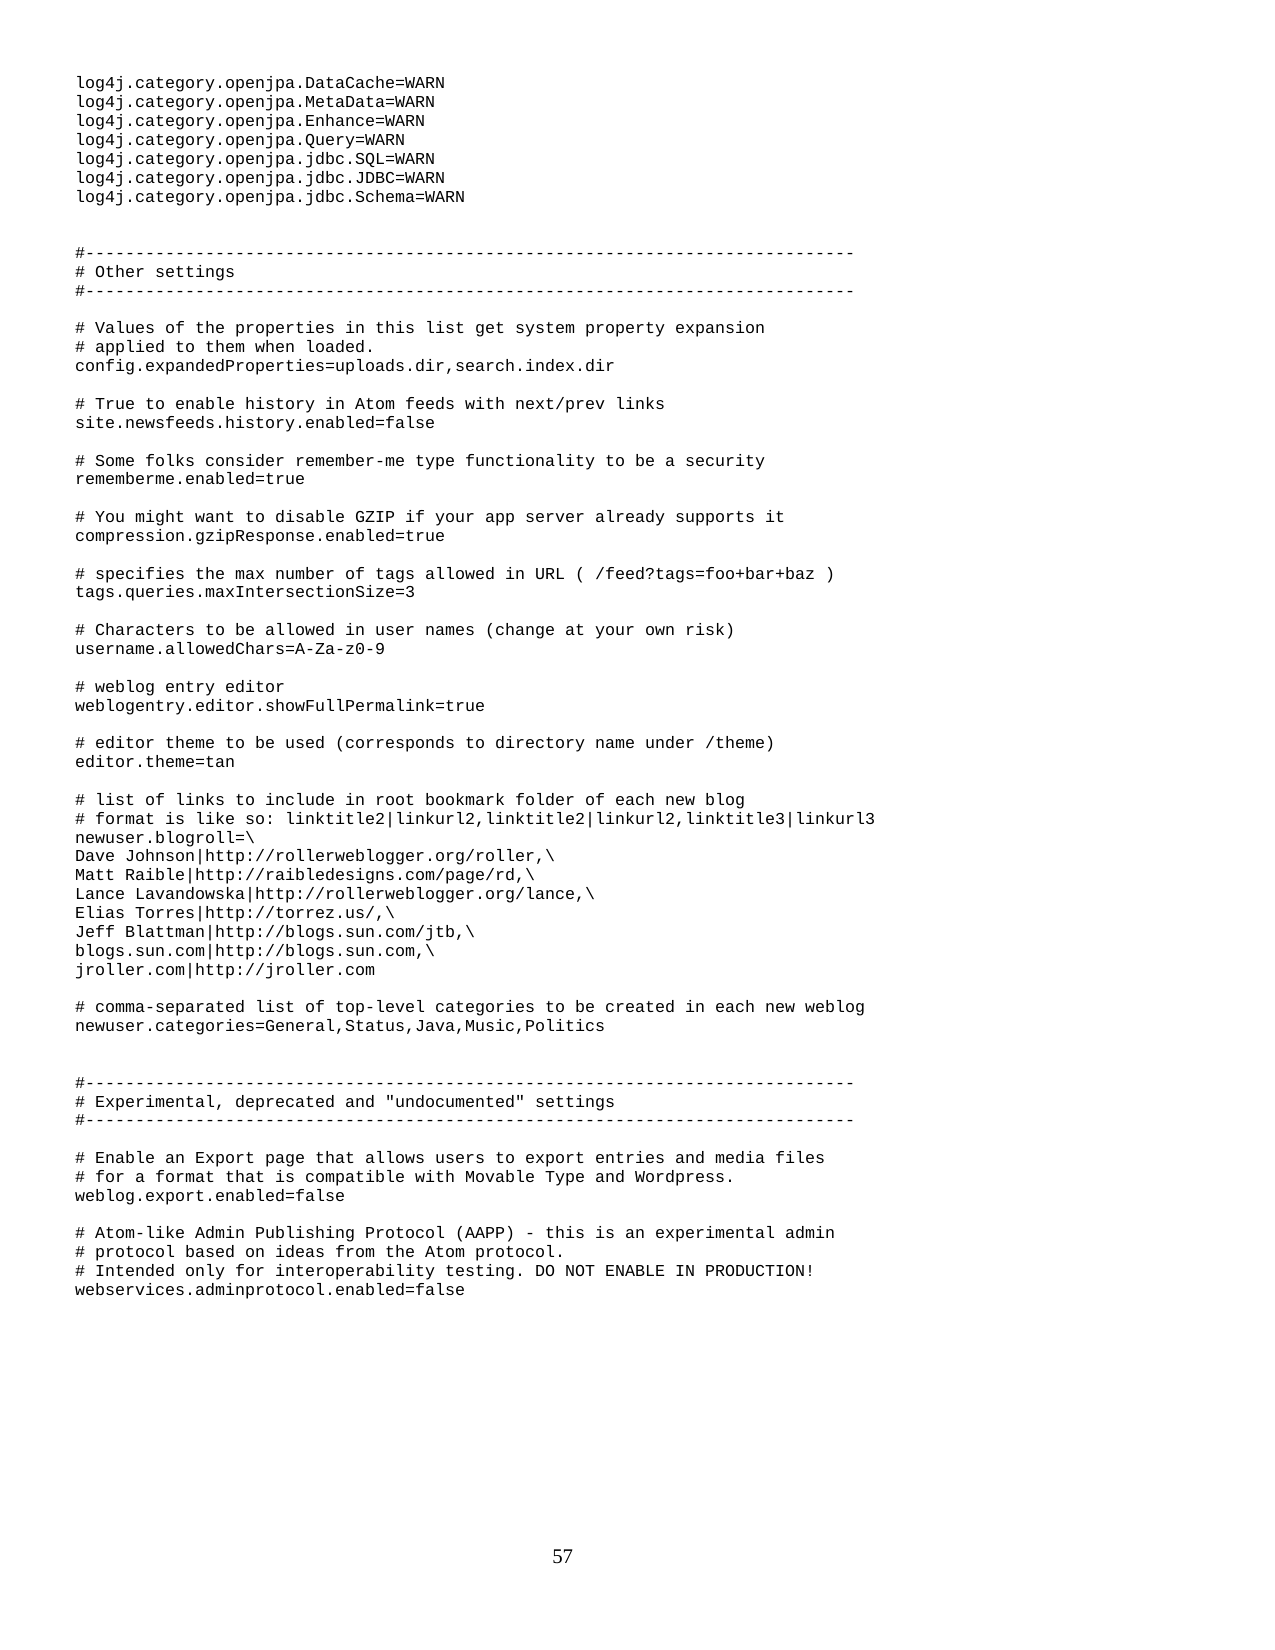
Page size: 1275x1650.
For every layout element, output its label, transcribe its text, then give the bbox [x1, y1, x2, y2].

text # Intended only for interoperability testing. DO NOT ENABLE IN PRODUCTION! [75, 1263, 1200, 1282]
text rememberme.enabled=true [75, 471, 1200, 490]
text #----------------------------------------------------------------------------- [75, 1074, 1200, 1093]
text # You might want to disable GZIP if your app server already supports it [75, 509, 1200, 527]
text #----------------------------------------------------------------------------- [75, 1112, 1200, 1131]
text Matt Raible|http://raibledesigns.com/page/rd,\ [75, 867, 1200, 886]
text # Enable an Export page that allows users to export entries and media files [75, 1150, 1200, 1168]
text Jeff Blattman|http://blogs.sun.com/jtb,\ [75, 923, 1200, 942]
text # Values of the properties in this list get system property expansion [75, 320, 1200, 339]
text log4j.category.openjpa.jdbc.JDBC=WARN [75, 169, 1200, 188]
text weblogentry.editor.showFullPermalink=true [75, 697, 1200, 716]
text webservices.adminprotocol.enabled=false [75, 1282, 1200, 1301]
text # weblog entry editor [75, 678, 1200, 697]
text log4j.category.openjpa.MetaData=WARN [75, 94, 1200, 113]
text newuser.categories=General,Status,Java,Music,Politics [75, 1018, 1200, 1037]
text # Other settings [75, 263, 1200, 282]
text log4j.category.openjpa.Query=WARN [75, 132, 1200, 150]
text Dave Johnson|http://rollerweblogger.org/roller,\ [75, 848, 1200, 867]
text Elias Torres|http://torrez.us/,\ [75, 904, 1200, 923]
text # Experimental, deprecated and "undocumented" settings [75, 1093, 1200, 1112]
text # list of links to include in root bookmark folder of each new blog [75, 791, 1200, 810]
text log4j.category.openjpa.DataCache=WARN [75, 75, 1200, 94]
text username.allowedChars=A-Za-z0-9 [75, 641, 1200, 659]
text #----------------------------------------------------------------------------- [75, 245, 1200, 263]
text Lance Lavandowska|http://rollerweblogger.org/lance,\ [75, 886, 1200, 904]
text # editor theme to be used (corresponds to directory name under /theme) [75, 735, 1200, 754]
text log4j.category.openjpa.jdbc.SQL=WARN [75, 150, 1200, 169]
text # protocol based on ideas from the Atom protocol. [75, 1244, 1200, 1263]
text jroller.com|http://jroller.com [75, 961, 1200, 980]
text #----------------------------------------------------------------------------- [75, 282, 1200, 301]
text tags.queries.maxIntersectionSize=3 [75, 584, 1200, 603]
text # Characters to be allowed in user names (change at your own risk) [75, 622, 1200, 641]
text # Some folks consider remember-me type functionality to be a security [75, 452, 1200, 471]
text # for a format that is compatible with Movable Type and Wordpress. [75, 1168, 1200, 1187]
text # True to enable history in Atom feeds with next/prev links [75, 396, 1200, 414]
text # applied to them when loaded. [75, 339, 1200, 358]
text blogs.sun.com|http://blogs.sun.com,\ [75, 942, 1200, 961]
text # comma-separated list of top-level categories to be created in each new weblog [75, 999, 1200, 1018]
text # format is like so: linktitle2|linkurl2,linktitle2|linkurl2,linktitle3|linkurl3 [75, 810, 1200, 829]
text weblog.export.enabled=false [75, 1187, 1200, 1206]
text newuser.blogroll=\ [75, 829, 1200, 848]
text # specifies the max number of tags allowed in URL ( /feed?tags=foo+bar+baz ) [75, 565, 1200, 584]
text editor.theme=tan [75, 754, 1200, 773]
text log4j.category.openjpa.jdbc.Schema=WARN [75, 188, 1200, 207]
text config.expandedProperties=uploads.dir,search.index.dir [75, 358, 1200, 377]
text compression.gzipResponse.enabled=true [75, 527, 1200, 546]
text log4j.category.openjpa.Enhance=WARN [75, 113, 1200, 132]
text site.newsfeeds.history.enabled=false [75, 414, 1200, 433]
text # Atom-like Admin Publishing Protocol (AAPP) - this is an experimental admin [75, 1225, 1200, 1244]
